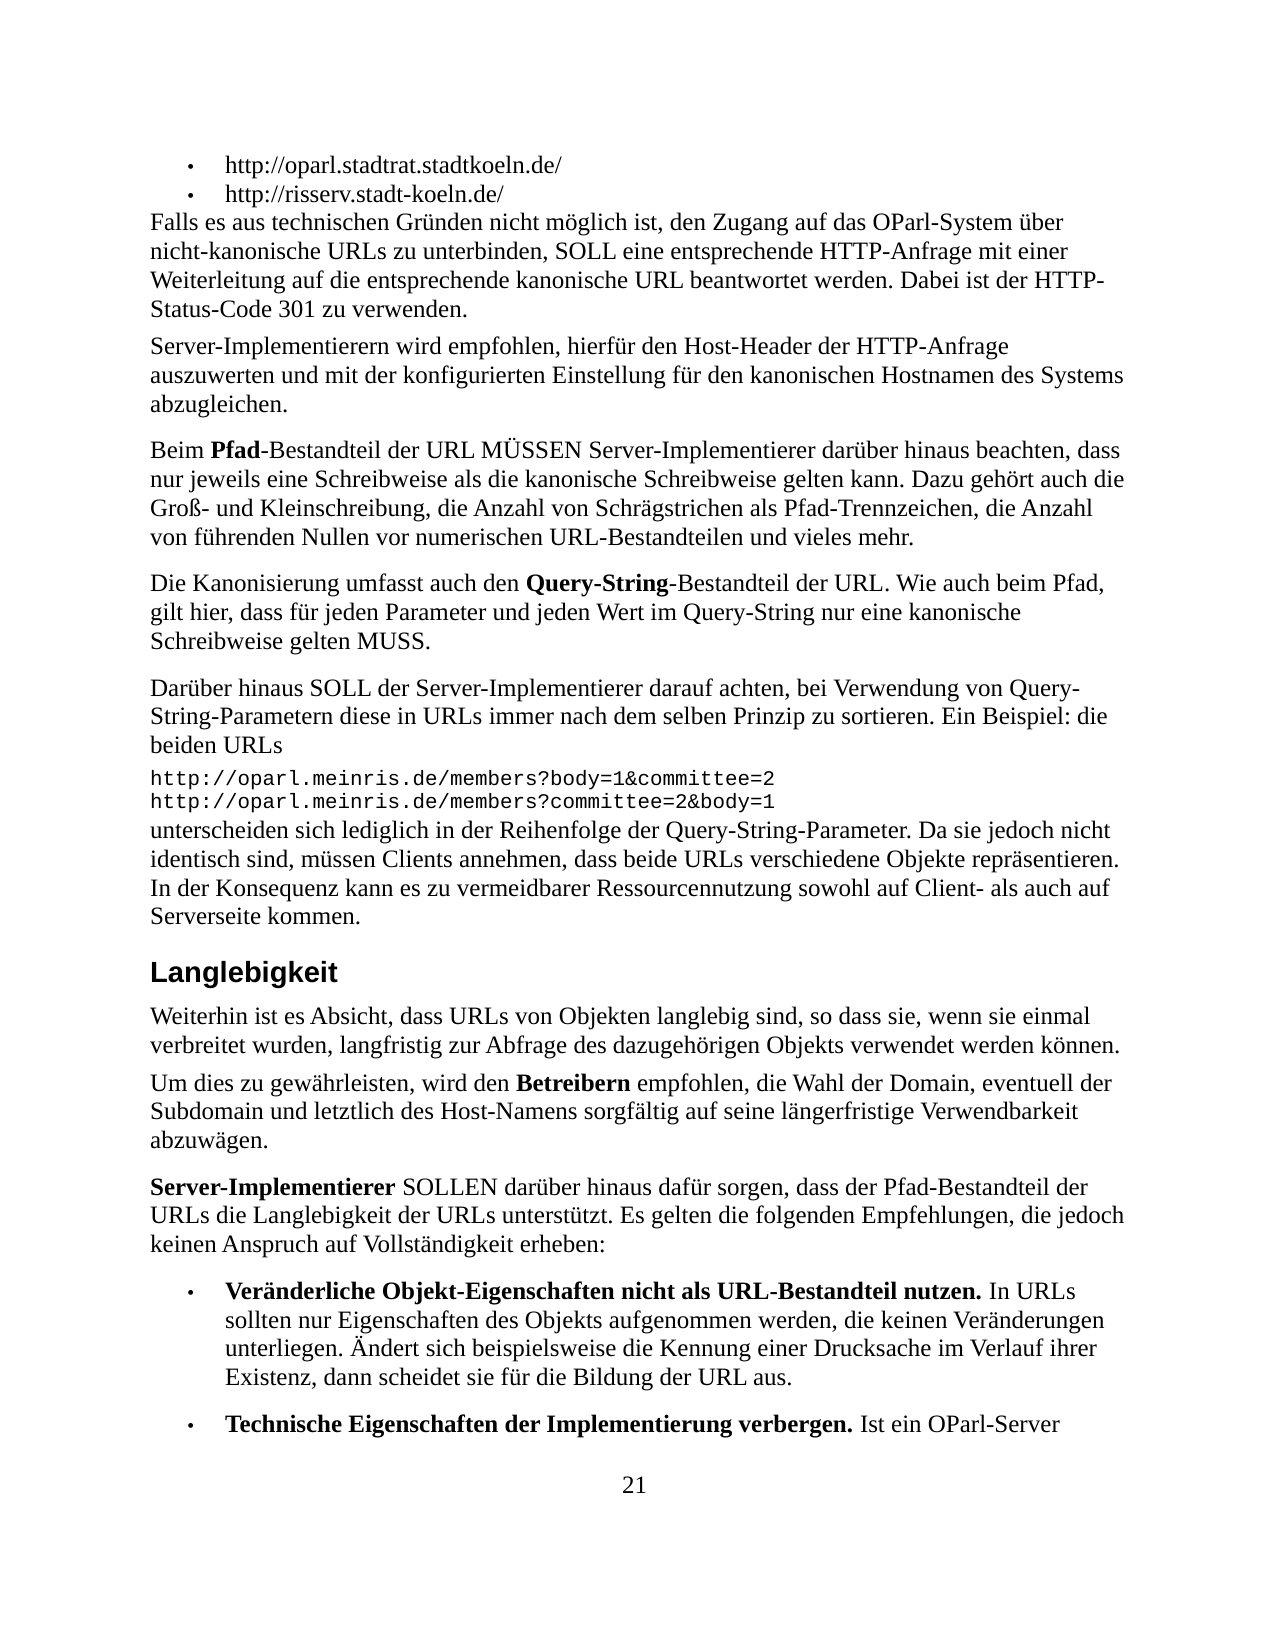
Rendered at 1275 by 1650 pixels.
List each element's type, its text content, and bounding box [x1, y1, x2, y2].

list Technische Eigenschaften der Implementierung verbergen. Ist ein OParl-Server [187, 1409, 1125, 1438]
text Server-Implementierern wird empfohlen, hierfür den Host-Header der HTTP-Anfrage auszuwerten und mit der konfigurierten Einstellung für den kanonischen Hostnamen des Systems abzugleichen. [150, 331, 1125, 418]
text http://oparl.meinris.de/members?body=1&committee=2 [150, 768, 1125, 792]
list http://risserv.stadt-koeln.de/ [187, 179, 1125, 207]
text unterscheiden sich lediglich in der Reihenfolge der Query-String-Parameter. Da sie jedoch nicht identisch sind, müssen Clients annehmen, dass beide URLs verschiedene Objekte repräsentieren. In der Konsequenz kann es zu vermeidbarer Ressourcennutzung sowohl auf Client- als auch auf Serverseite kommen. [150, 815, 1125, 930]
list Veränderliche Objekt-Eigenschaften nicht als URL-Bestandteil nutzen. In URLs sollten nur Eigenschaften des Objekts aufgenommen werden, die keinen Veränderungen unterliegen. Ändert sich beispielsweise die Kennung einer Drucksache im Verlauf ihrer Existenz, dann scheidet sie für die Bildung der URL aus. [187, 1276, 1125, 1391]
text Beim Pfad-Bestandteil der URL MÜSSEN Server-Implementierer darüber hinaus beachten, dass nur jeweils eine Schreibweise als die kanonische Schreibweise gelten kann. Dazu gehört auch die Groß- und Kleinschreibung, die Anzahl von Schrägstrichen als Pfad-Trennzeichen, die Anzahl von führenden Nullen vor numerischen URL-Bestandteilen und vieles mehr. [150, 436, 1125, 551]
text Die Kanonisierung umfasst auch den Query-String-Bestandteil der URL. Wie auch beim Pfad, gilt hier, dass für jeden Parameter und jeden Wert im Query-String nur eine kanonische Schreibweise gelten MUSS. [150, 568, 1125, 655]
text Darüber hinaus SOLL der Server-Implementierer darauf achten, bei Verwendung von Query-String-Parametern diese in URLs immer nach dem selben Prinzip zu sortieren. Ein Beispiel: die beiden URLs [150, 673, 1125, 759]
text Falls es aus technischen Gründen nicht möglich ist, den Zugang auf das OParl-System über nicht-kanonische URLs zu unterbinden, SOLL eine entsprechende HTTP-Anfrage mit einer Weiterleitung auf die entsprechende kanonische URL beantwortet werden. Dabei ist der HTTP-Status-Code 301 zu verwenden. [150, 207, 1125, 322]
text http://oparl.meinris.de/members?committee=2&body=1 [150, 792, 1125, 815]
text Um dies zu gewährleisten, wird den Betreibern empfohlen, die Wahl der Domain, eventuell der Subdomain und letztlich des Host-Namens sorgfältig auf seine längerfristige Verwendbarkeit abzuwägen. [150, 1068, 1125, 1154]
text Server-Implementierer SOLLEN darüber hinaus dafür sorgen, dass der Pfad-Bestandteil der URLs die Langlebigkeit der URLs unterstützt. Es gelten die folgenden Empfehlungen, die jedoch keinen Anspruch auf Vollständigkeit erheben: [150, 1172, 1125, 1258]
text Weiterhin ist es Absicht, dass URLs von Objekten langlebig sind, so dass sie, wenn sie einmal verbreitet wurden, langfristig zur Abfrage des dazugehörigen Objekts verwendet werden können. [150, 1001, 1125, 1059]
list http://oparl.stadtrat.stadtkoeln.de/ [187, 150, 1125, 179]
subtitle Langlebigkeit [150, 955, 1125, 989]
